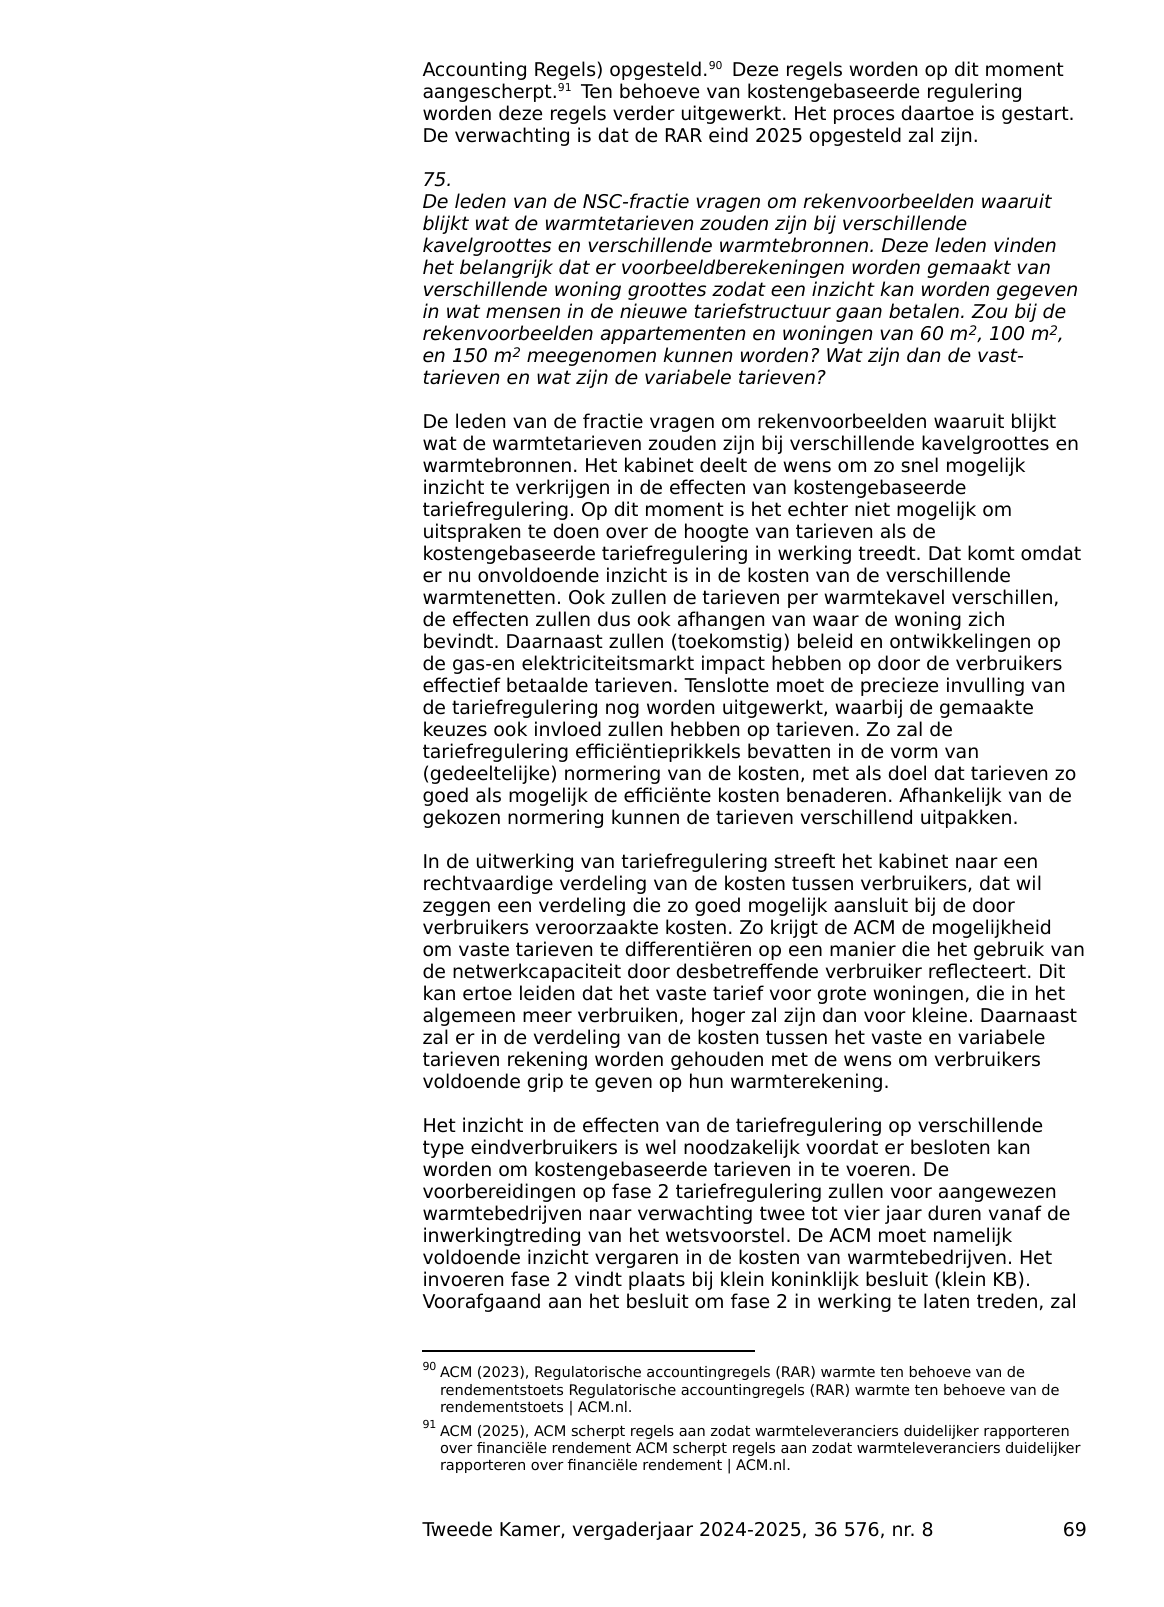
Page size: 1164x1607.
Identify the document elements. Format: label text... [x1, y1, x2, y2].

text De leden van de NSC-fractie vragen om rekenvoorbeelden waaruit blijkt wat de warmtetarieven zouden zijn bij verschillende kavelgroottes en verschillende warmtebronnen. Deze leden vinden het belangrijk dat er voorbeeldberekeningen worden gemaakt van verschillende woning groottes zodat een inzicht kan worden gegeven in wat mensen in de nieuwe tariefstructuur gaan betalen. Zou bij de rekenvoorbeelden appartementen en woningen van 60 m2, 100 m2, en 150 m2 meegenomen kunnen worden? Wat zijn dan de vast-tarieven en wat zijn de variabele tarieven? [422, 191, 1087, 389]
text Accounting Regels) opgesteld. Deze regels worden op dit moment aangescherpt. Ten behoeve van kostengebaseerde regulering worden deze regels verder uitgewerkt. Het proces daartoe is gestart. De verwachting is dat de RAR eind 2025 opgesteld zal zijn. [422, 59, 1087, 147]
text ACM (2023), Regulatorische accountingregels (RAR) warmte ten behoeve van de rendementstoets Regulatorische accountingregels (RAR) warmte ten behoeve van de rendementstoets | ACM.nl. [422, 1360, 1087, 1416]
text In de uitwerking van tariefregulering streeft het kabinet naar een rechtvaardige verdeling van de kosten tussen verbruikers, dat wil zeggen een verdeling die zo goed mogelijk aansluit bij de door verbruikers veroorzaakte kosten. Zo krijgt de ACM de mogelijkheid om vaste tarieven te differentiëren op een manier die het gebruik van de netwerkcapaciteit door desbetreffende verbruiker reflecteert. Dit kan ertoe leiden dat het vaste tarief voor grote woningen, die in het algemeen meer verbruiken, hoger zal zijn dan voor kleine. Daarnaast zal er in de verdeling van de kosten tussen het vaste en variabele tarieven rekening worden gehouden met de wens om verbruikers voldoende grip te geven op hun warmterekening. [422, 851, 1087, 1093]
text De leden van de fractie vragen om rekenvoorbeelden waaruit blijkt wat de warmtetarieven zouden zijn bij verschillende kavelgroottes en warmtebronnen. Het kabinet deelt de wens om zo snel mogelijk inzicht te verkrijgen in de effecten van kostengebaseerde tariefregulering. Op dit moment is het echter niet mogelijk om uitspraken te doen over de hoogte van tarieven als de kostengebaseerde tariefregulering in werking treedt. Dat komt omdat er nu onvoldoende inzicht is in de kosten van de verschillende warmtenetten. Ook zullen de tarieven per warmtekavel verschillen, de effecten zullen dus ook afhangen van waar de woning zich bevindt. Daarnaast zullen (toekomstig) beleid en ontwikkelingen op de gas-en elektriciteitsmarkt impact hebben op door de verbruikers effectief betaalde tarieven. Tenslotte moet de precieze invulling van de tariefregulering nog worden uitgewerkt, waarbij de gemaakte keuzes ook invloed zullen hebben op tarieven. Zo zal de tariefregulering efficiëntieprikkels bevatten in de vorm van (gedeeltelijke) normering van de kosten, met als doel dat tarieven zo goed als mogelijk de efficiënte kosten benaderen. Afhankelijk van de gekozen normering kunnen de tarieven verschillend uitpakken. [422, 411, 1087, 829]
text Het inzicht in de effecten van de tariefregulering op verschillende type eindverbruikers is wel noodzakelijk voordat er besloten kan worden om kostengebaseerde tarieven in te voeren. De voorbereidingen op fase 2 tariefregulering zullen voor aangewezen warmtebedrijven naar verwachting twee tot vier jaar duren vanaf de inwerkingtreding van het wetsvoorstel. De ACM moet namelijk voldoende inzicht vergaren in de kosten van warmtebedrijven. Het invoeren fase 2 vindt plaats bij klein koninklijk besluit (klein KB). Voorafgaand aan het besluit om fase 2 in werking te laten treden, zal [422, 1115, 1087, 1313]
text ACM (2025), ACM scherpt regels aan zodat warmteleveranciers duidelijker rapporteren over financiële rendement ACM scherpt regels aan zodat warmteleveranciers duidelijker rapporteren over financiële rendement | ACM.nl. [422, 1418, 1087, 1474]
text 75. [422, 169, 1087, 191]
